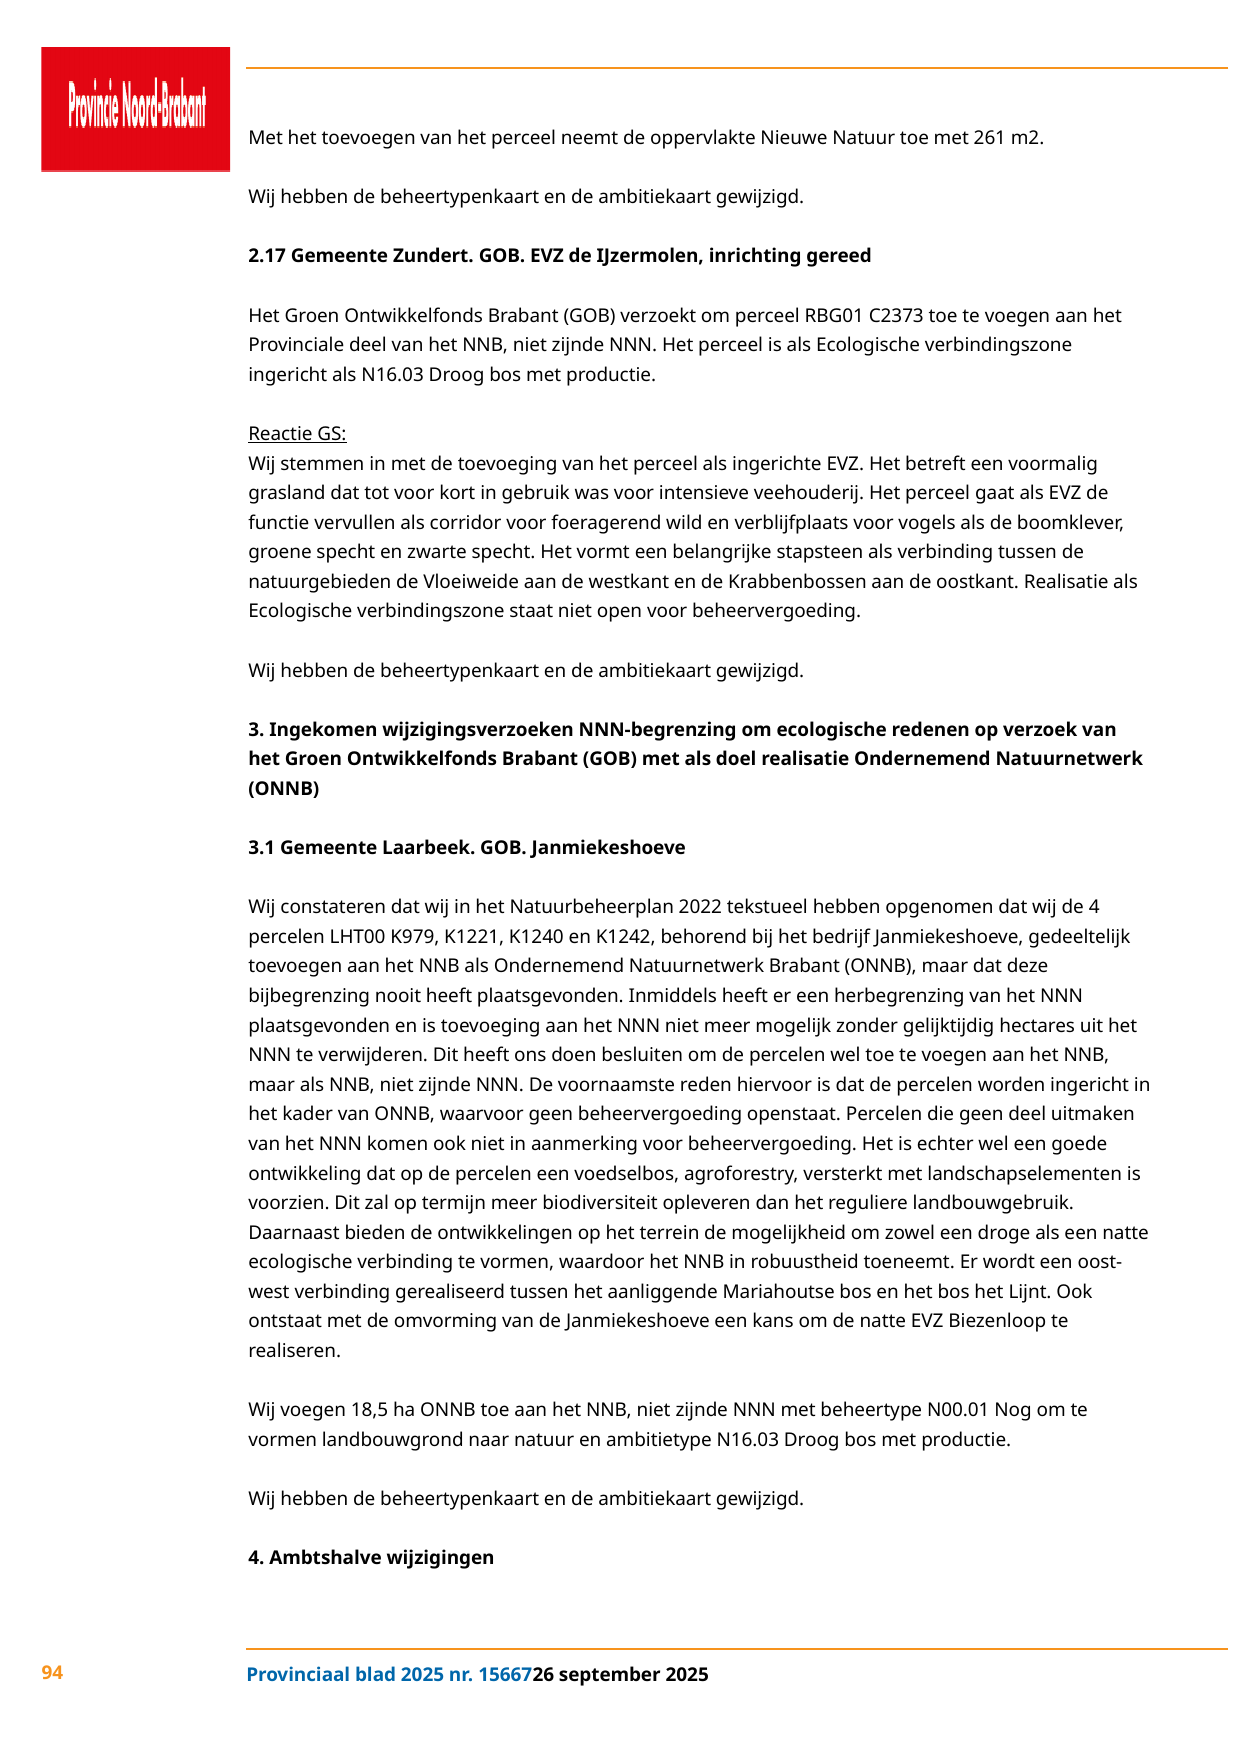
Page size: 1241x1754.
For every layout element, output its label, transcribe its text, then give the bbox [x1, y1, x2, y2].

text Wij constateren dat wij in het Natuurbeheerplan 2022 tekstueel hebben opgenomen dat wij de 4 percelen LHT00 K979, K1221, K1240 en K1242, behorend bij het bedrijf Janmiekeshoeve, gedeeltelijk toevoegen aan het NNB als Ondernemend Natuurnetwerk Brabant (ONNB), maar dat deze bijbegrenzing nooit heeft plaatsgevonden. Inmiddels heeft er een herbegrenzing van het NNN plaatsgevonden en is toevoeging aan het NNN niet meer mogelijk zonder gelijktijdig hectares uit het NNN te verwijderen. Dit heeft ons doen besluiten om de percelen wel toe te voegen aan het NNB, maar als NNB, niet zijnde NNN. De voornaamste reden hiervoor is dat de percelen worden ingericht in het kader van ONNB, waarvoor geen beheervergoeding openstaat. Percelen die geen deel uitmaken van het NNN komen ook niet in aanmerking voor beheervergoeding. Het is echter wel een goede ontwikkeling dat op de percelen een voedselbos, agroforestry, versterkt met landschapselementen is voorzien. Dit zal op termijn meer biodiversiteit opleveren dan het reguliere landbouwgebruik. Daarnaast bieden de ontwikkelingen op het terrein de mogelijkheid om zowel een droge als een natte ecologische verbinding te vormen, waardoor het NNB in robuustheid toeneemt. Er wordt een oost-west verbinding gerealiseerd tussen het aanliggende Mariahoutse bos en het bos het Lijnt. Ook ontstaat met de omvorming van de Janmiekeshoeve een kans om de natte EVZ Biezenloop te realiseren. [248, 893, 1152, 1363]
text Wij hebben de beheertypenkaart en de ambitiekaart gewijzigd. [248, 657, 1152, 683]
text 2.17 Gemeente Zundert. GOB. EVZ de IJzermolen, inrichting gereed [248, 243, 1152, 268]
text Wij hebben de beheertypenkaart en de ambitiekaart gewijzigd. [248, 1485, 1152, 1511]
text Reactie GS: [248, 420, 1152, 446]
text Met het toevoegen van het perceel neemt de oppervlakte Nieuwe Natuur toe met 261 m2. [248, 124, 1152, 150]
text 4. Ambtshalve wijzigingen [248, 1544, 1152, 1570]
text 3.1 Gemeente Laarbeek. GOB. Janmiekeshoeve [248, 834, 1152, 860]
text Wij stemmen in met de toevoeging van het perceel als ingerichte EVZ. Het betreft een voormalig grasland dat tot voor kort in gebruik was voor intensieve veehouderij. Het perceel gaat als EVZ de functie vervullen als corridor voor foeragerend wild en verblijfplaats voor vogels als de boomklever, groene specht en zwarte specht. Het vormt een belangrijke stapsteen als verbinding tussen de natuurgebieden de Vloeiweide aan de westkant en de Krabbenbossen aan de oostkant. Realisatie als Ecologische verbindingszone staat niet open voor beheervergoeding. [248, 450, 1152, 623]
text Wij hebben de beheertypenkaart en de ambitiekaart gewijzigd. [248, 183, 1152, 209]
picture [41, 47, 231, 172]
text Het Groen Ontwikkelfonds Brabant (GOB) verzoekt om perceel RBG01 C2373 toe te voegen aan het Provinciale deel van het NNB, niet zijnde NNN. Het perceel is als Ecologische verbindingszone ingericht als N16.03 Droog bos met productie. [248, 302, 1152, 387]
text Wij voegen 18,5 ha ONNB toe aan het NNB, niet zijnde NNN met beheertype N00.01 Nog om te vormen landbouwgrond naar natuur en ambitietype N16.03 Droog bos met productie. [248, 1396, 1152, 1452]
text 3. Ingekomen wijzigingsverzoeken NNN-begrenzing om ecologische redenen op verzoek van het Groen Ontwikkelfonds Brabant (GOB) met als doel realisatie Ondernemend Natuurnetwerk (ONNB) [248, 716, 1152, 801]
